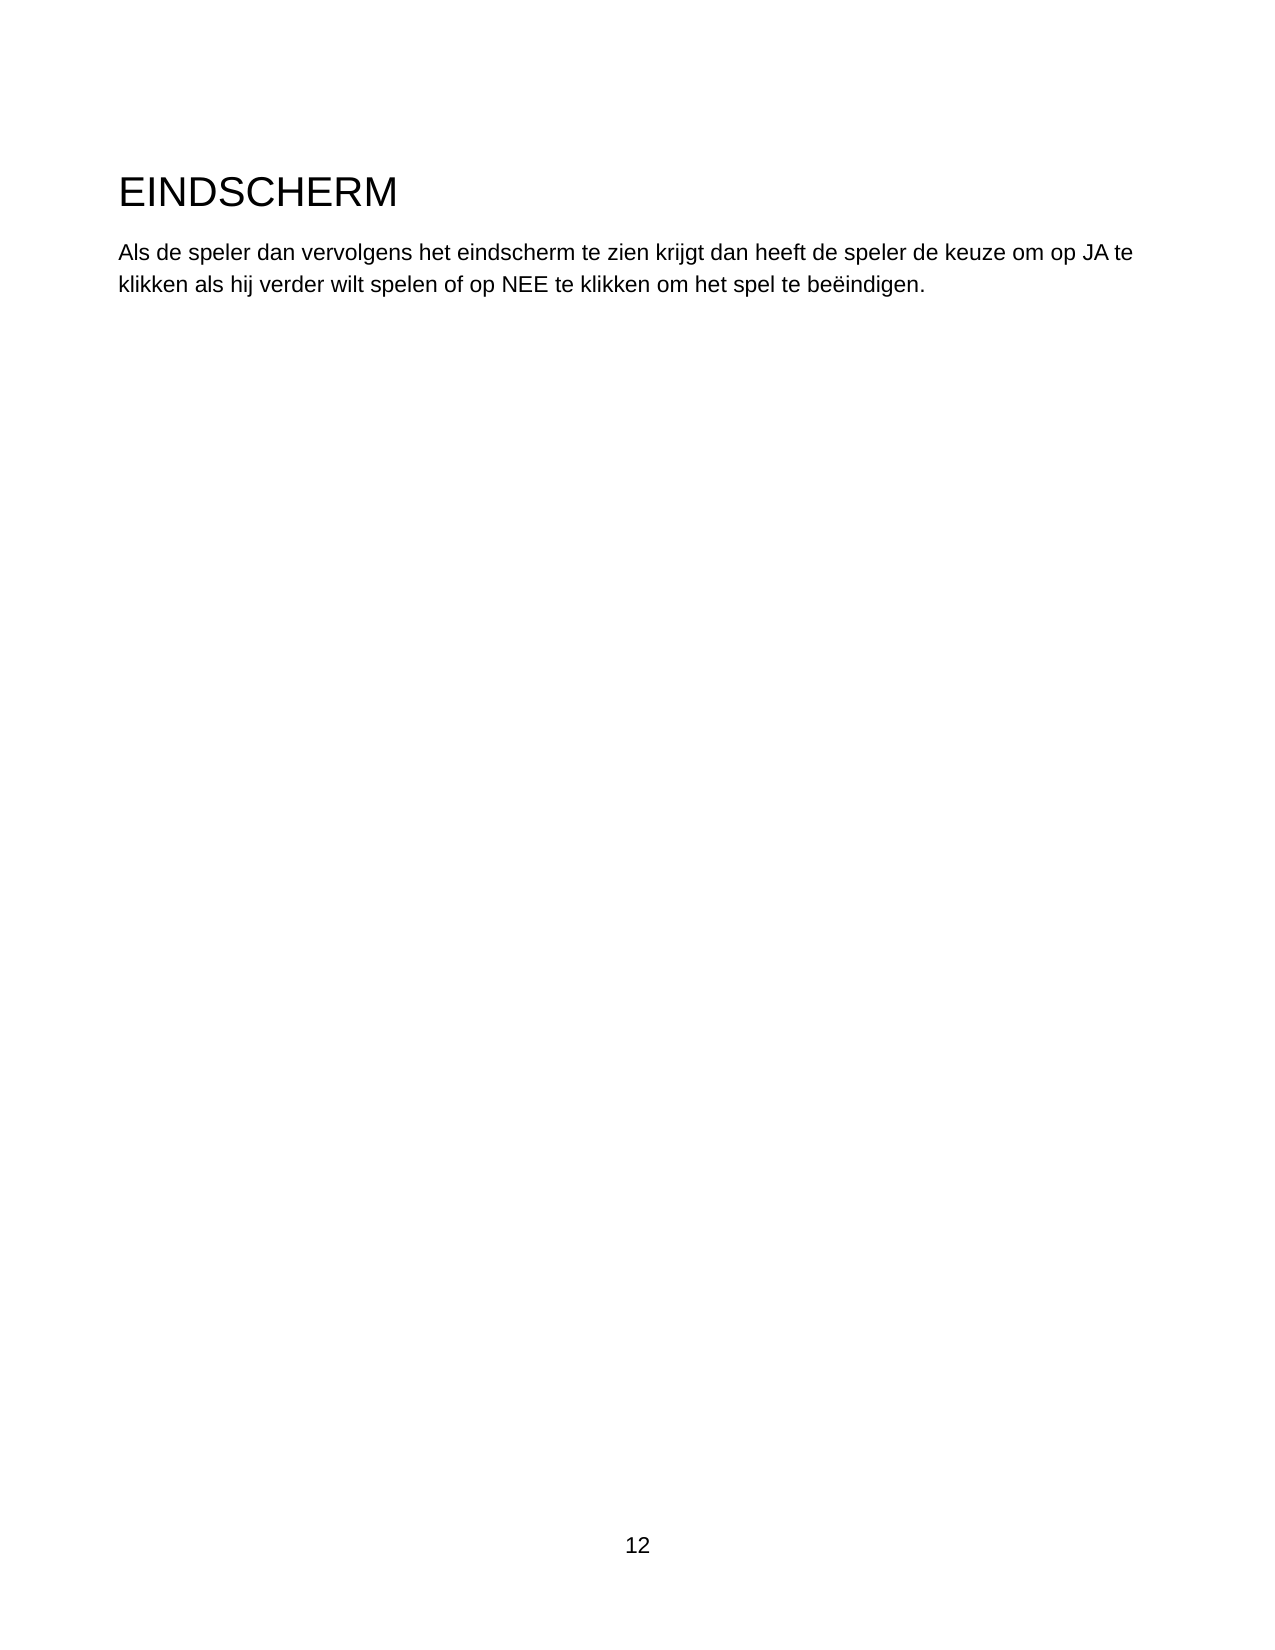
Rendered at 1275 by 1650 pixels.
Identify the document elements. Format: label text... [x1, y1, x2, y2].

text EINDSCHERM [118, 167, 1157, 215]
text Als de speler dan vervolgens het eindscherm te zien krijgt dan heeft de speler de keuze om op JA te klikken als hij verder wilt spelen of op NEE te klikken om het spel te beëindigen. [118, 239, 1157, 360]
